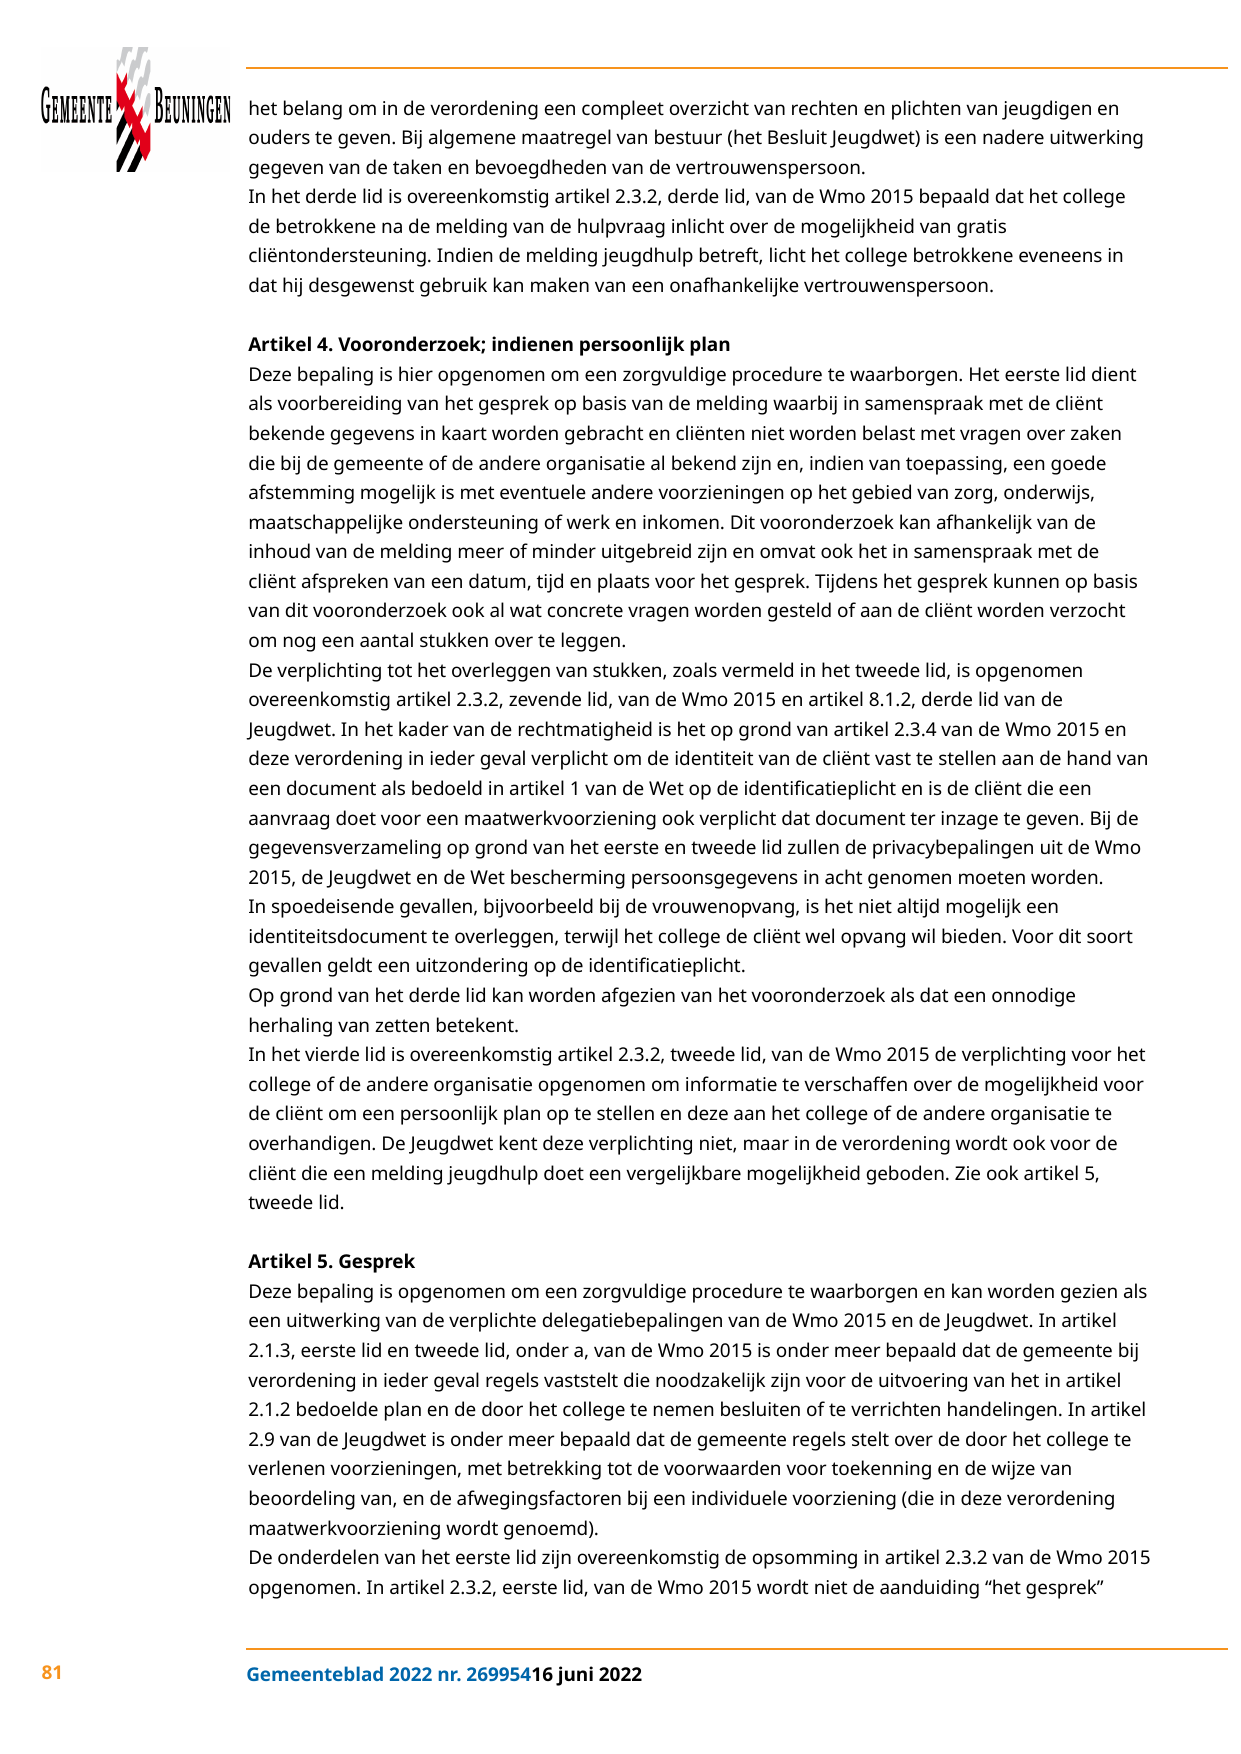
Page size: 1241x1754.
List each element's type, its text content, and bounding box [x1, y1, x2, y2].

text Deze bepaling is opgenomen om een zorgvuldige procedure te waarborgen en kan worden gezien als een uitwerking van de verplichte delegatiebepalingen van de Wmo 2015 en de Jeugdwet. In artikel 2.1.3, eerste lid en tweede lid, onder a, van de Wmo 2015 is onder meer bepaald dat de gemeente bij verordening in ieder geval regels vaststelt die noodzakelijk zijn voor de uitvoering van het in artikel 2.1.2 bedoelde plan en de door het college te nemen besluiten of te verrichten handelingen. In artikel 2.9 van de Jeugdwet is onder meer bepaald dat de gemeente regels stelt over de door het college te verlenen voorzieningen, met betrekking tot de voorwaarden voor toekenning en de wijze van beoordeling van, en de afwegingsfactoren bij een individuele voorziening (die in deze verordening maatwerkvoorziening wordt genoemd). [248, 1278, 1152, 1541]
text Op grond van het derde lid kan worden afgezien van het vooronderzoek als dat een onnodige herhaling van zetten betekent. [248, 982, 1152, 1038]
text In het vierde lid is overeenkomstig artikel 2.3.2, tweede lid, van de Wmo 2015 de verplichting voor het college of de andere organisatie opgenomen om informatie te verschaffen over de mogelijkheid voor de cliënt om een persoonlijk plan op te stellen en deze aan het college of de andere organisatie te overhandigen. De Jeugdwet kent deze verplichting niet, maar in de verordening wordt ook voor de cliënt die een melding jeugdhulp doet een vergelijkbare mogelijkheid geboden. Zie ook artikel 5, tweede lid. [248, 1041, 1152, 1215]
text De onderdelen van het eerste lid zijn overeenkomstig de opsomming in artikel 2.3.2 van de Wmo 2015 opgenomen. In artikel 2.3.2, eerste lid, van de Wmo 2015 wordt niet de aanduiding “het gesprek” [248, 1544, 1152, 1600]
text het belang om in de verordening een compleet overzicht van rechten en plichten van jeugdigen en ouders te geven. Bij algemene maatregel van bestuur (het Besluit Jeugdwet) is een nadere uitwerking gegeven van de taken en bevoegdheden van de vertrouwenspersoon. [248, 95, 1152, 180]
text Artikel 5. Gesprek [248, 1248, 1152, 1274]
text De verplichting tot het overleggen van stukken, zoals vermeld in het tweede lid, is opgenomen overeenkomstig artikel 2.3.2, zevende lid, van de Wmo 2015 en artikel 8.1.2, derde lid van de Jeugdwet. In het kader van de rechtmatigheid is het op grond van artikel 2.3.4 van de Wmo 2015 en deze verordening in ieder geval verplicht om de identiteit van de cliënt vast te stellen aan de hand van een document als bedoeld in artikel 1 van de Wet op de identificatieplicht en is de cliënt die een aanvraag doet voor een maatwerkvoorziening ook verplicht dat document ter inzage te geven. Bij de gegevensverzameling op grond van het eerste en tweede lid zullen de privacybepalingen uit de Wmo 2015, de Jeugdwet en de Wet bescherming persoonsgegevens in acht genomen moeten worden. [248, 657, 1152, 890]
picture [41, 47, 231, 172]
text In het derde lid is overeenkomstig artikel 2.3.2, derde lid, van de Wmo 2015 bepaald dat het college de betrokkene na de melding van de hulpvraag inlicht over de mogelijkheid van gratis cliëntondersteuning. Indien de melding jeugdhulp betreft, licht het college betrokkene eveneens in dat hij desgewenst gebruik kan maken van een onafhankelijke vertrouwenspersoon. [248, 183, 1152, 298]
text Artikel 4. Vooronderzoek; indienen persoonlijk plan [248, 331, 1152, 357]
text Deze bepaling is hier opgenomen om een zorgvuldige procedure te waarborgen. Het eerste lid dient als voorbereiding van het gesprek op basis van de melding waarbij in samenspraak met de cliënt bekende gegevens in kaart worden gebracht en cliënten niet worden belast met vragen over zaken die bij de gemeente of de andere organisatie al bekend zijn en, indien van toepassing, een goede afstemming mogelijk is met eventuele andere voorzieningen op het gebied van zorg, onderwijs, maatschappelijke ondersteuning of werk en inkomen. Dit vooronderzoek kan afhankelijk van de inhoud van de melding meer of minder uitgebreid zijn en omvat ook het in samenspraak met de cliënt afspreken van een datum, tijd en plaats voor het gesprek. Tijdens het gesprek kunnen op basis van dit vooronderzoek ook al wat concrete vragen worden gesteld of aan de cliënt worden verzocht om nog een aantal stukken over te leggen. [248, 361, 1152, 653]
text In spoedeisende gevallen, bijvoorbeeld bij de vrouwenopvang, is het niet altijd mogelijk een identiteitsdocument te overleggen, terwijl het college de cliënt wel opvang wil bieden. Voor dit soort gevallen geldt een uitzondering op de identificatieplicht. [248, 893, 1152, 978]
